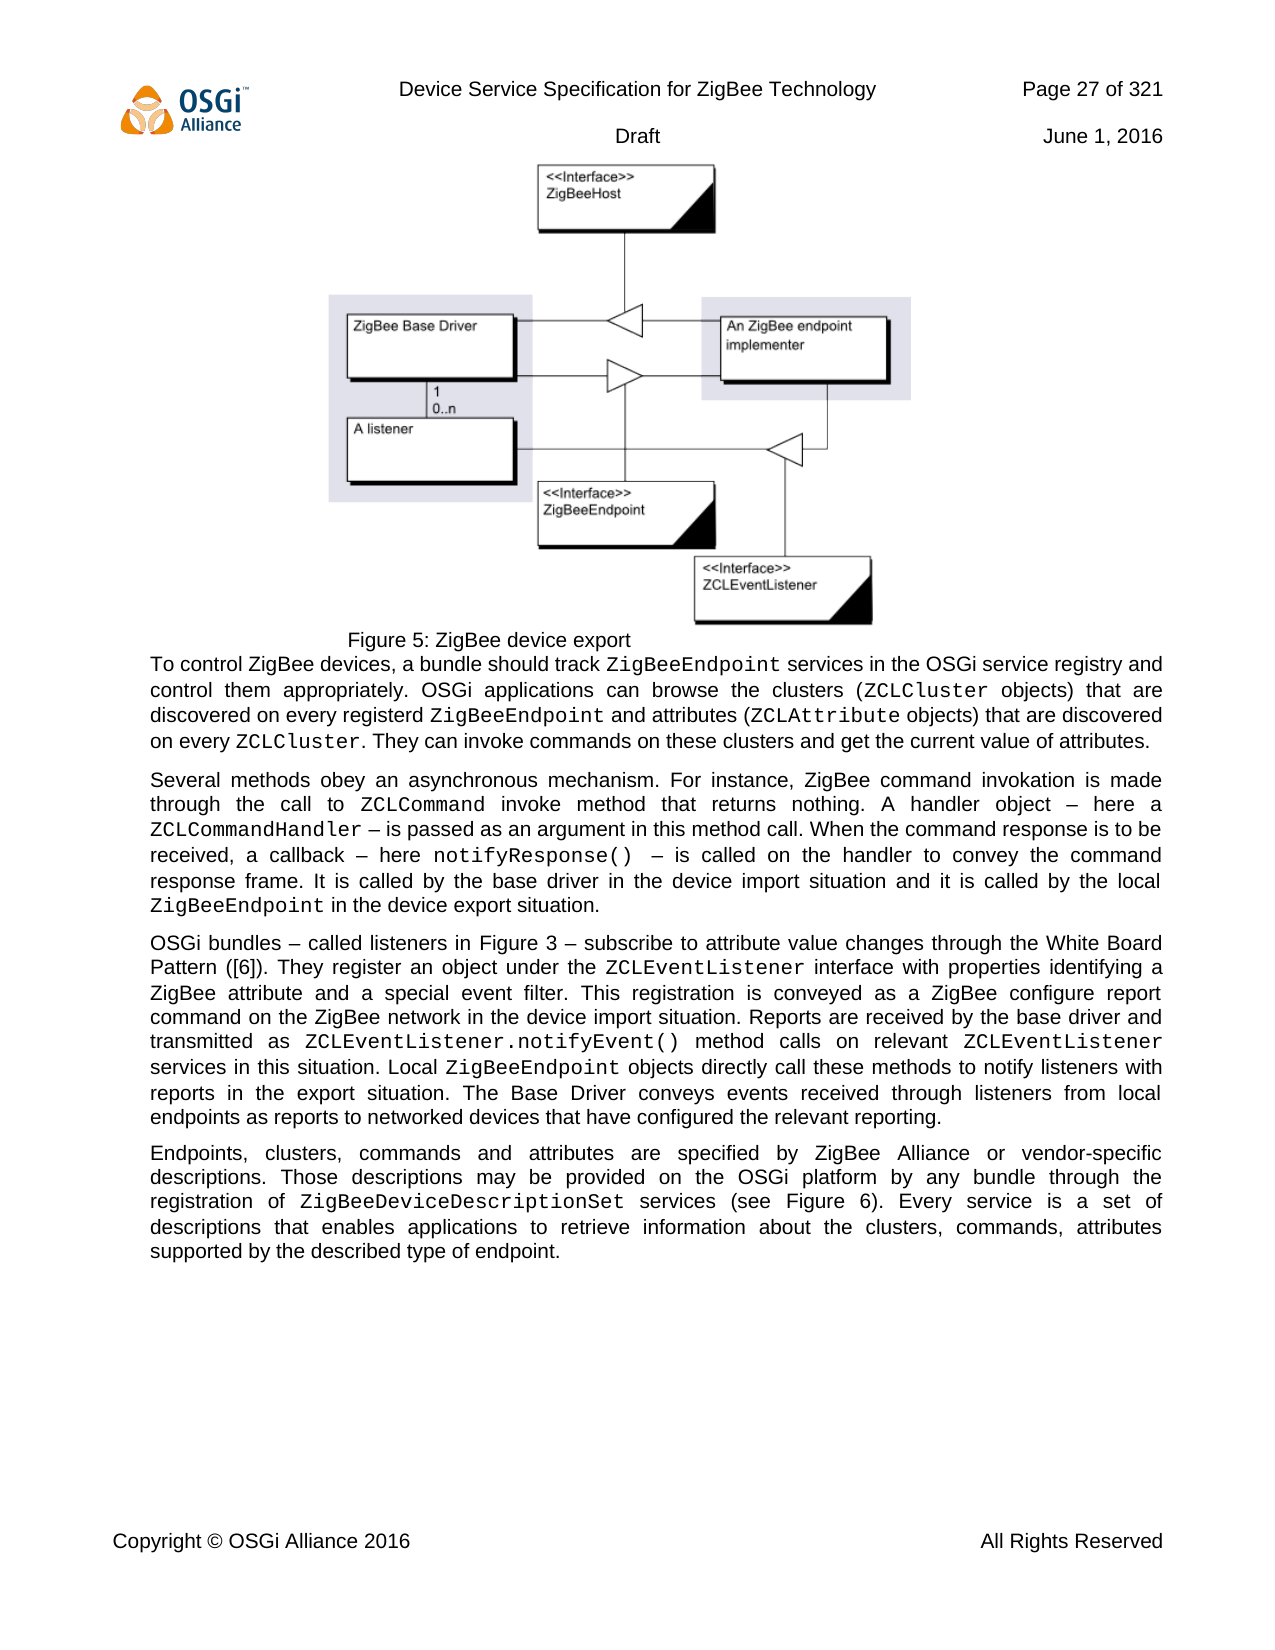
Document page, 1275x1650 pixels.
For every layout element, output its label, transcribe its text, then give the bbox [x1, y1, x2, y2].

text OSGi bundles – called listeners in Figure 3 – subscribe to attribute value changes through the White Board Pattern ([6].). They register an object under the ZCLEventListener interface with properties identifying a ZigBee attribute and a special event filter. This registration is conveyed as a ZigBee configure report command on the ZigBee network in the device import situation. Reports are received by the base driver and transmitted as ZCLEventListener.notifyEvent() method calls on relevant ZCLEventListener services in this situation. Local ZigBeeEndpoint objects directly call these methods to notify listeners with reports in the export situation. The Base Driver conveys events received through listeners from local endpoints as reports to networked devices that have configured the relevant reporting. [150, 931, 1163, 1128]
text Endpoints, clusters, commands and attributes are specified by ZigBee Alliance or vendor-specific descriptions. Those descriptions may be provided on the OSGi platform by any bundle through the registration of ZigBeeDeviceDescriptionSet services (see Figure 6). Every service is a set of descriptions that enables applications to retrieve information about the clusters, commands, attributes supported by the described type of endpoint. [150, 1141, 1163, 1263]
picture [328, 158, 911, 628]
text Several methods obey an asynchronous mechanism. For instance, ZigBee command invokation is made through the call to ZCLCommand invoke method that returns nothing. A handler object – here a ZCLCommandHandler – is passed as an argument in this method call. When the command response is to be received, a callback – here notifyResponse() – is called on the handler to convey the command response frame. It is called by the base driver in the device import situation and it is called by the local ZigBeeEndpoint in the device export situation. [150, 767, 1163, 919]
text To control ZigBee devices, a bundle should track ZigBeeEndpoint services in the OSGi service registry and control them appropriately. OSGi applications can browse the clusters (ZCLCluster objects) that are discovered on every registerd ZigBeeEndpoint and attributes (ZCLAttribute objects) that are discovered on every ZCLCluster. They can invoke commands on these clusters and get the current value of attributes. [150, 625, 1163, 755]
text Figure 5: ZigBee device export [347, 625, 930, 652]
picture [113, 78, 257, 142]
